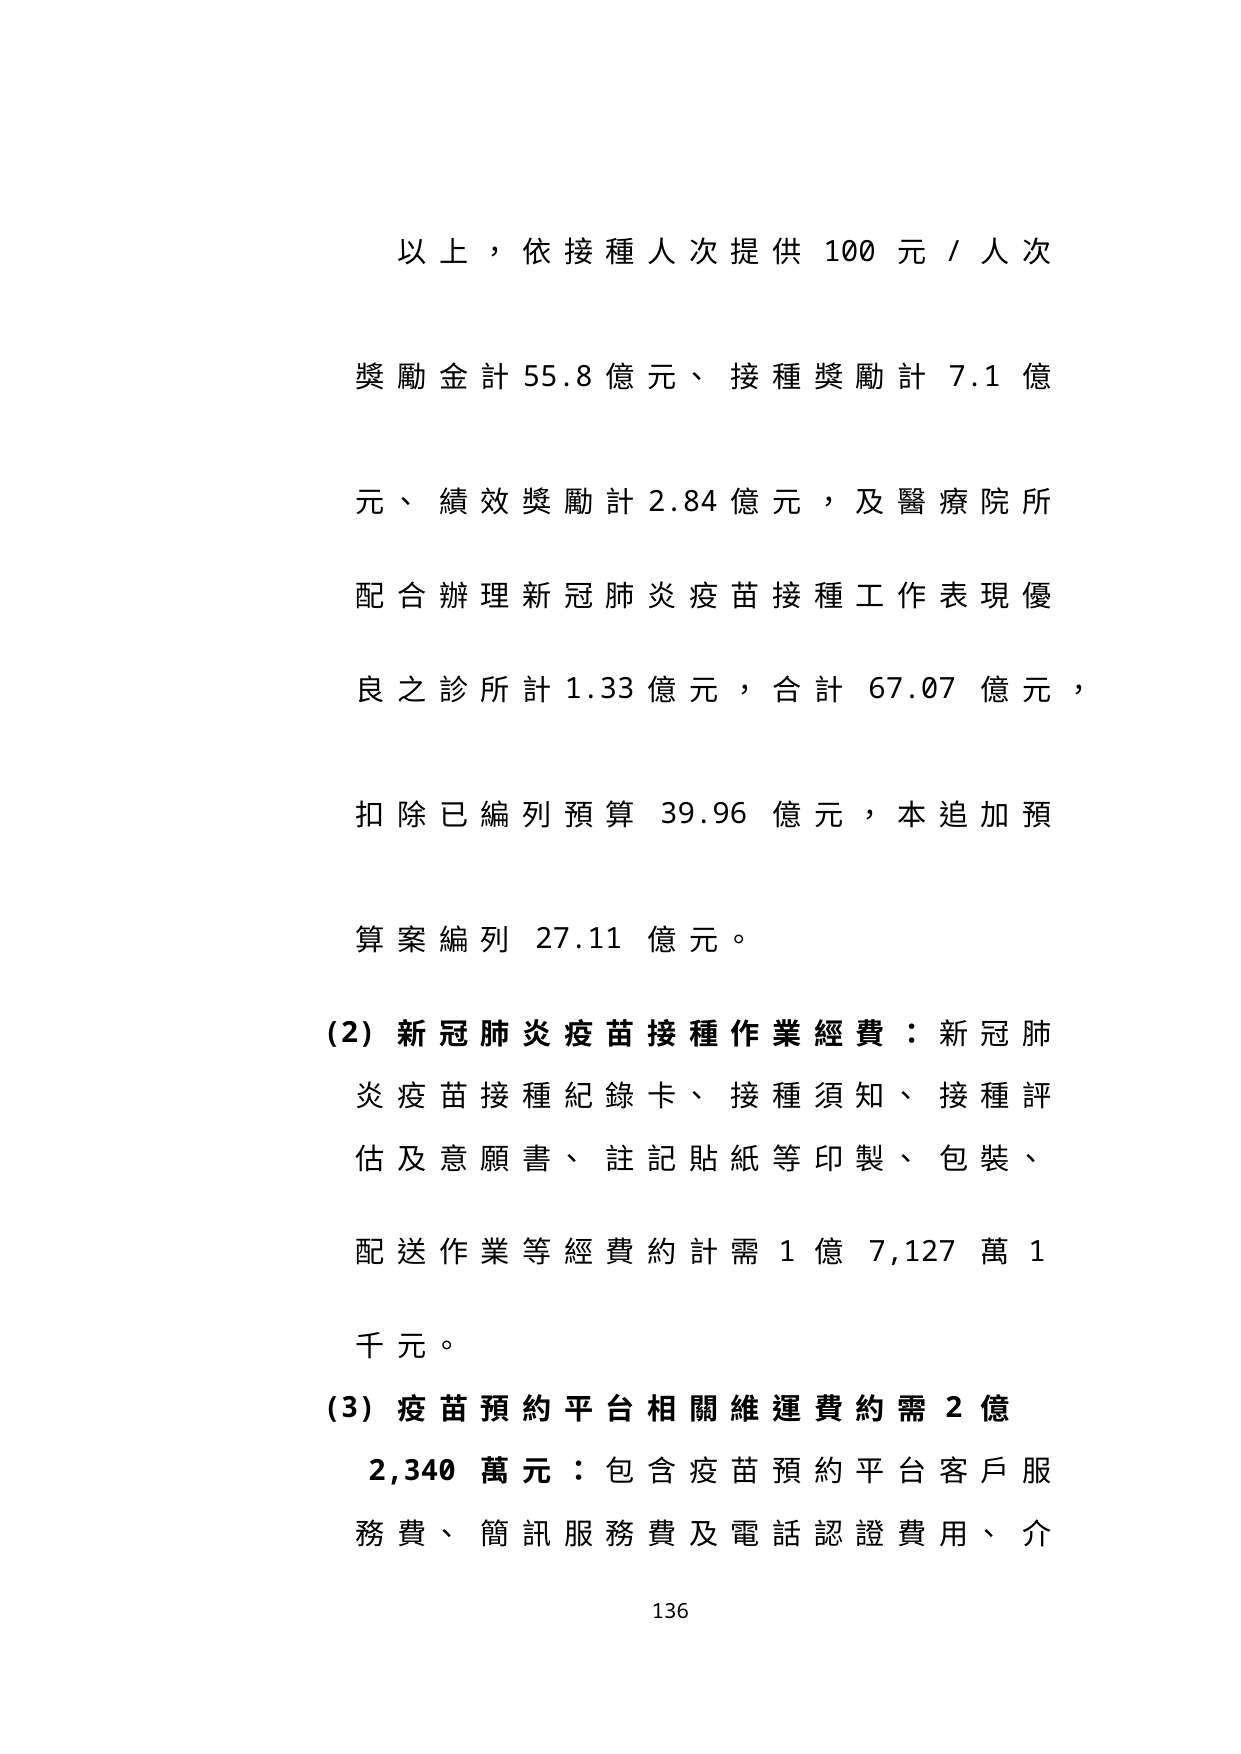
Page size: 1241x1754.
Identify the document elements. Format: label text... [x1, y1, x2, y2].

text 以上，依接種人次提供100元/人次獎勵金計55.8億元、接種獎勵計7.1億元、績效獎勵計2.84億元，及醫療院所配合辦理新冠肺炎疫苗接種工作表現優良之診所計1.33億元，合計67.07億元，扣除已編列預算39.96億元，本追加預算案編列27.11億元。 [330, 177, 1058, 990]
text (3)疫苗預約平台相關維運費約需2億2,340萬元：包含疫苗預約平台客戶服務費、簡訊服務費及電話認證費用、介 [301, 1365, 1058, 1552]
text (2)新冠肺炎疫苗接種作業經費：新冠肺炎疫苗接種紀錄卡、接種須知、接種評估及意願書、註記貼紙等印製、包裝、配送作業等經費約計需1億7,127萬1千元。 [301, 990, 1058, 1365]
